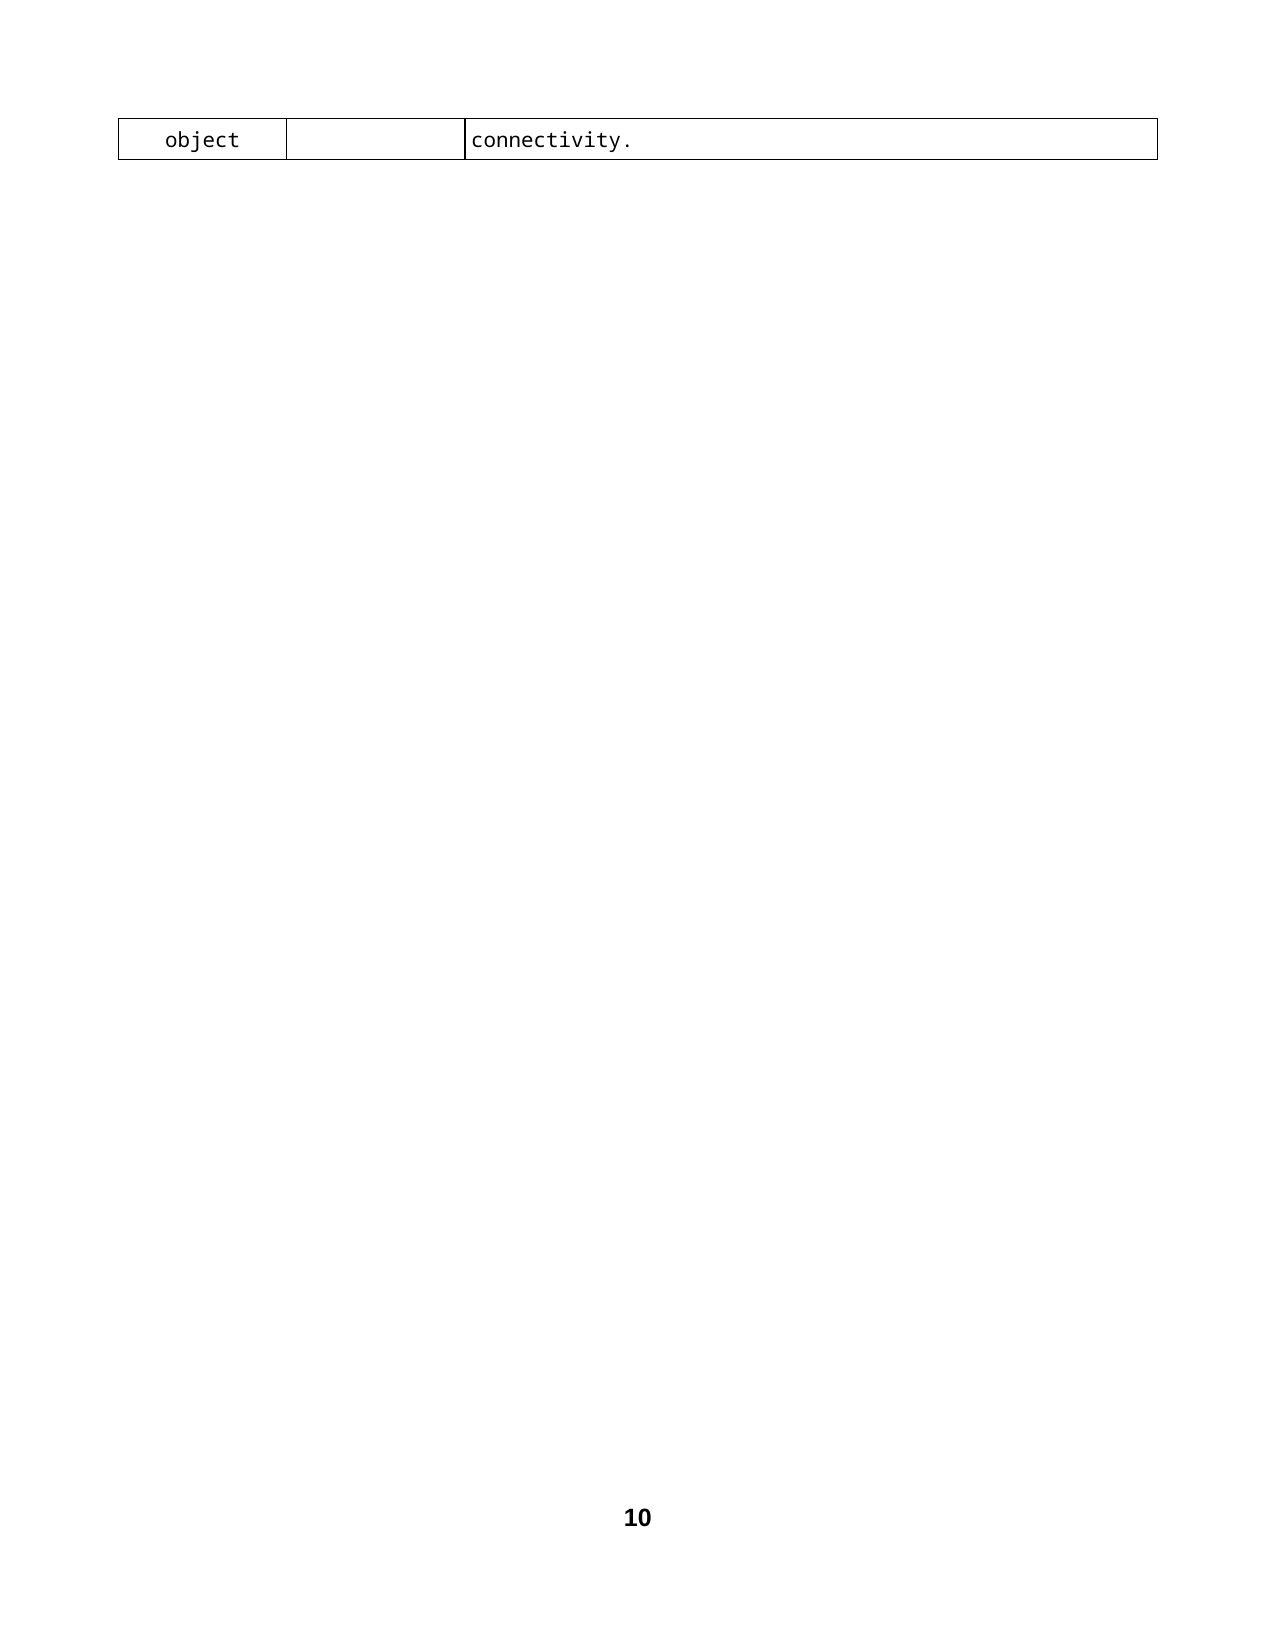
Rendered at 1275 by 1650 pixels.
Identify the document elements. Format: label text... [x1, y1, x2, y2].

table_cell [287, 119, 464, 159]
table_cell object [119, 119, 286, 159]
table_cell connectivity. [466, 119, 1157, 159]
